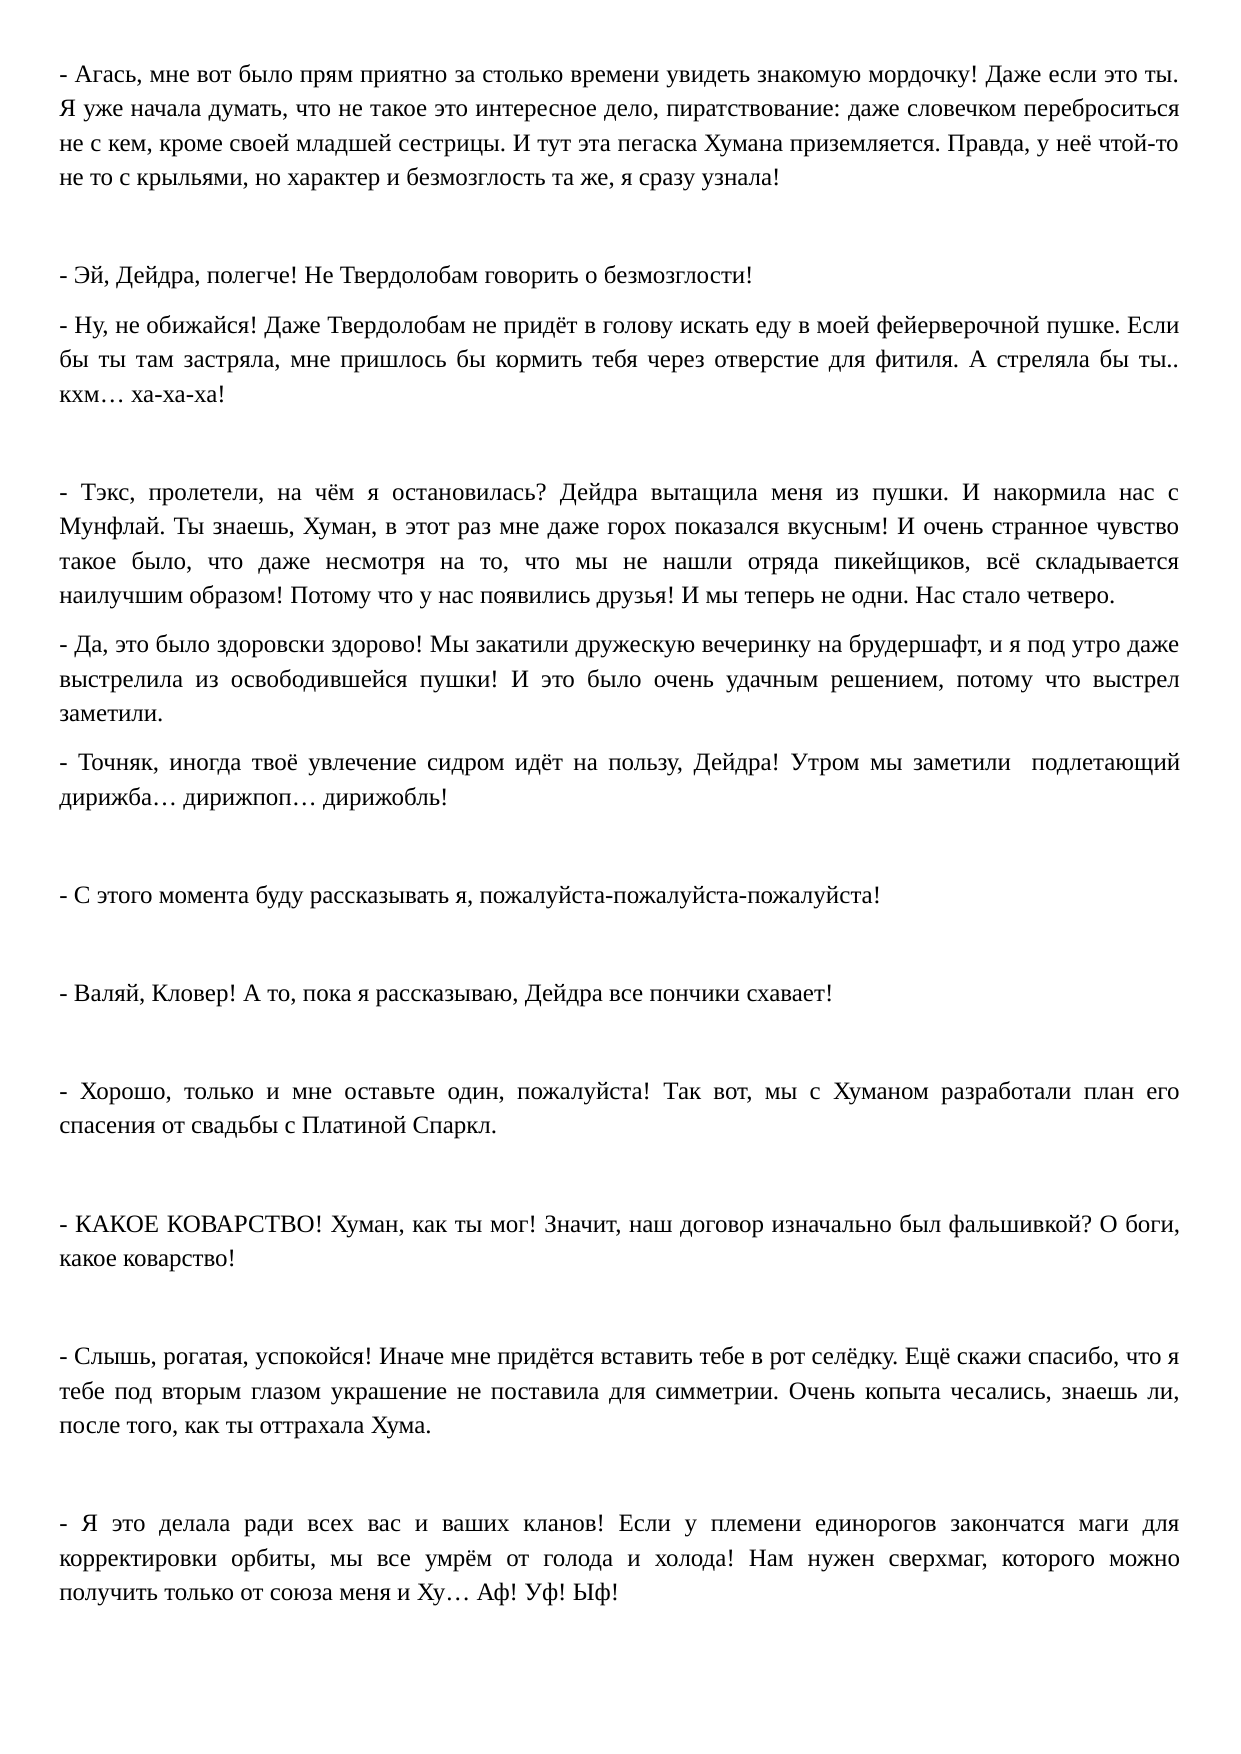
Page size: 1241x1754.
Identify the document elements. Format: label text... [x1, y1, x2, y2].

text - Точняк, иногда твоё увлечение сидром идёт на пользу, Дейдра! Утром мы заметили подлетающий дирижба… дирижпоп… дирижобль! [59, 747, 1181, 811]
text - Ну, не обижайся! Даже Твердолобам не придёт в голову искать еду в моей фейерверочной пушке. Если бы ты там застряла, мне пришлось бы кормить тебя через отверстие для фитиля. А стреляла бы ты.. кхм… ха-ха-ха! [59, 310, 1181, 407]
text - Я это делала ради всех вас и ваших кланов! Если у племени единорогов закончатся маги для корректировки орбиты, мы все умрём от голода и холода! Нам нужен сверхмаг, которого можно получить только от союза меня и Ху… Аф! Уф! Ыф! [59, 1508, 1181, 1606]
text - Тэкс, пролетели, на чём я остановилась? Дейдра вытащила меня из пушки. И накормила нас с Мунфлай. Ты знаешь, Хуман, в этот раз мне даже горох показался вкусным! И очень странное чувство такое было, что даже несмотря на то, что мы не нашли отряда пикейщиков, всё складывается наилучшим образом! Потому что у нас появились друзья! И мы теперь не одни. Нас стало четверо. [59, 477, 1181, 609]
text - КАКОЕ КОВАРСТВО! Хуман, как ты мог! Значит, наш договор изначально был фальшивкой? О боги, какое коварство! [59, 1209, 1181, 1272]
text - Да, это было здоровски здорово! Мы закатили дружескую вечеринку на брудершафт, и я под утро даже выстрелила из освободившейся пушки! И это было очень удачным решением, потому что выстрел заметили. [59, 629, 1181, 727]
text - Эй, Дейдра, полегче! Не Твердолобам говорить о безмозглости! [59, 261, 1181, 289]
text - Агась, мне вот было прям приятно за столько времени увидеть знакомую мордочку! Даже если это ты. Я уже начала думать, что не такое это интересное дело, пиратствование: даже словечком переброситься не с кем, кроме своей младшей сестрицы. И тут эта пегаска Хумана приземляется. Правда, у неё чтой-то не то с крыльями, но характер и безмозглость та же, я сразу узнала! [59, 59, 1181, 191]
text - Слышь, рогатая, успокойся! Иначе мне придётся вставить тебе в рот селёдку. Ещё скажи спасибо, что я тебе под вторым глазом украшение не поставила для симметрии. Очень копыта чесались, знаешь ли, после того, как ты оттрахала Хума. [59, 1341, 1181, 1439]
text - С этого момента буду рассказывать я, пожалуйста-пожалуйста-пожалуйста! [59, 880, 1181, 909]
text - Валяй, Кловер! А то, пока я рассказываю, Дейдра все пончики схавает! [59, 978, 1181, 1007]
text - Хорошо, только и мне оставьте один, пожалуйста! Так вот, мы с Хуманом разработали план его спасения от свадьбы с Платиной Спаркл. [59, 1076, 1181, 1139]
